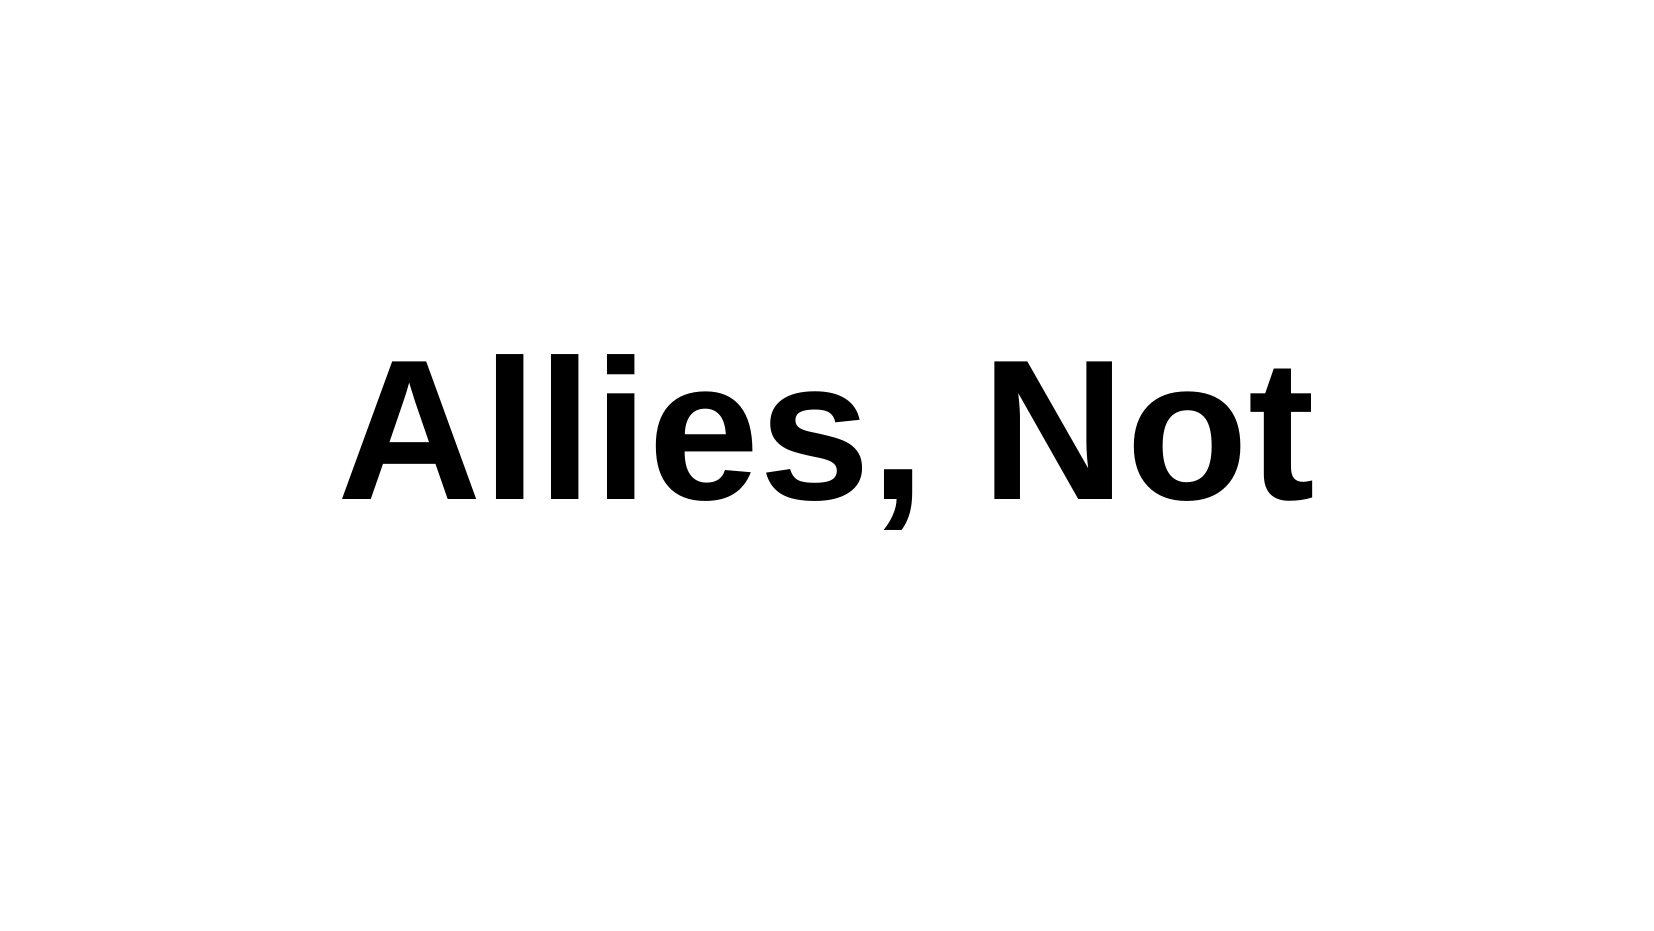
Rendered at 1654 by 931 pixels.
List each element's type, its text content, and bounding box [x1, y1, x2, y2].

title Allies, Not [82, 336, 1571, 524]
